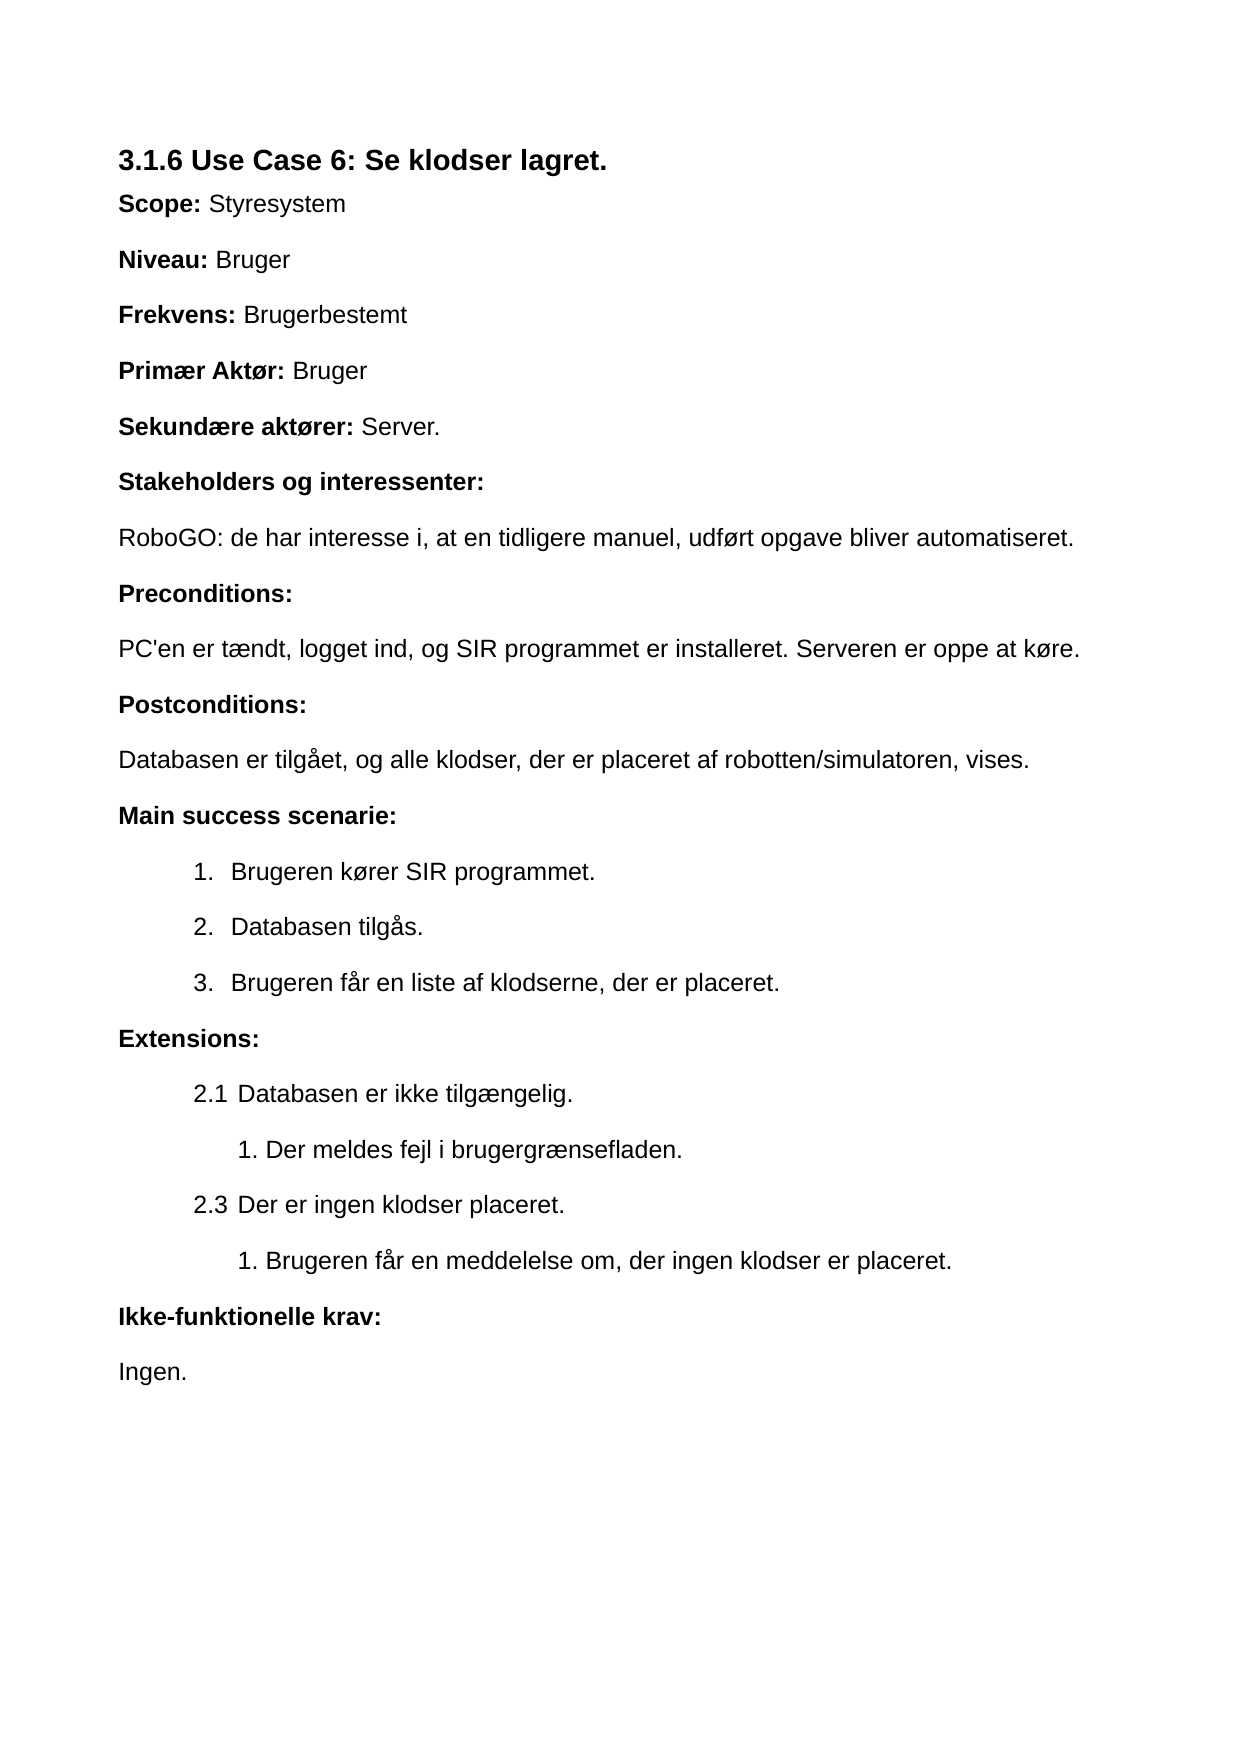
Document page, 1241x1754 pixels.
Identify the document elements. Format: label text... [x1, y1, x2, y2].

text Ikke-funktionelle krav: [118, 1302, 1122, 1330]
list 1. Der meldes fejl i brugergrænsefladen. [193, 1135, 1122, 1163]
text RoboGO: de har interesse i, at en tidligere manuel, udført opgave bliver automatiseret. [118, 523, 1122, 552]
list Der er ingen klodser placeret. [193, 1190, 1122, 1219]
list Databasen tilgås. [193, 912, 1122, 941]
text Extensions: [118, 1023, 1122, 1052]
text Ingen. [118, 1357, 1122, 1386]
text Sekundære aktører: Server. [118, 412, 1122, 440]
text Databasen er tilgået, og alle klodser, der er placeret af robotten/simulatoren, vises. [118, 745, 1122, 774]
list Brugeren får en liste af klodserne, der er placeret. [193, 968, 1122, 997]
text Scope: Styresystem [118, 189, 1122, 218]
list Databasen er ikke tilgængelig. [193, 1079, 1122, 1108]
text Niveau: Bruger [118, 245, 1122, 273]
text Frekvens: Brugerbestemt [118, 300, 1122, 329]
text Primær Aktør: Bruger [118, 356, 1122, 385]
text Postconditions: [118, 690, 1122, 718]
text Stakeholders og interessenter: [118, 467, 1122, 496]
list 1. Brugeren får en meddelelse om, der ingen klodser er placeret. [193, 1246, 1122, 1275]
text PC'en er tændt, logget ind, og SIR programmet er installeret. Serveren er oppe at køre. [118, 634, 1122, 663]
list Brugeren kører SIR programmet. [193, 857, 1122, 885]
subtitle 3.1.6 Use Case 6: Se klodser lagret. [118, 143, 1122, 177]
text Preconditions: [118, 578, 1122, 607]
text Main success scenarie: [118, 801, 1122, 830]
